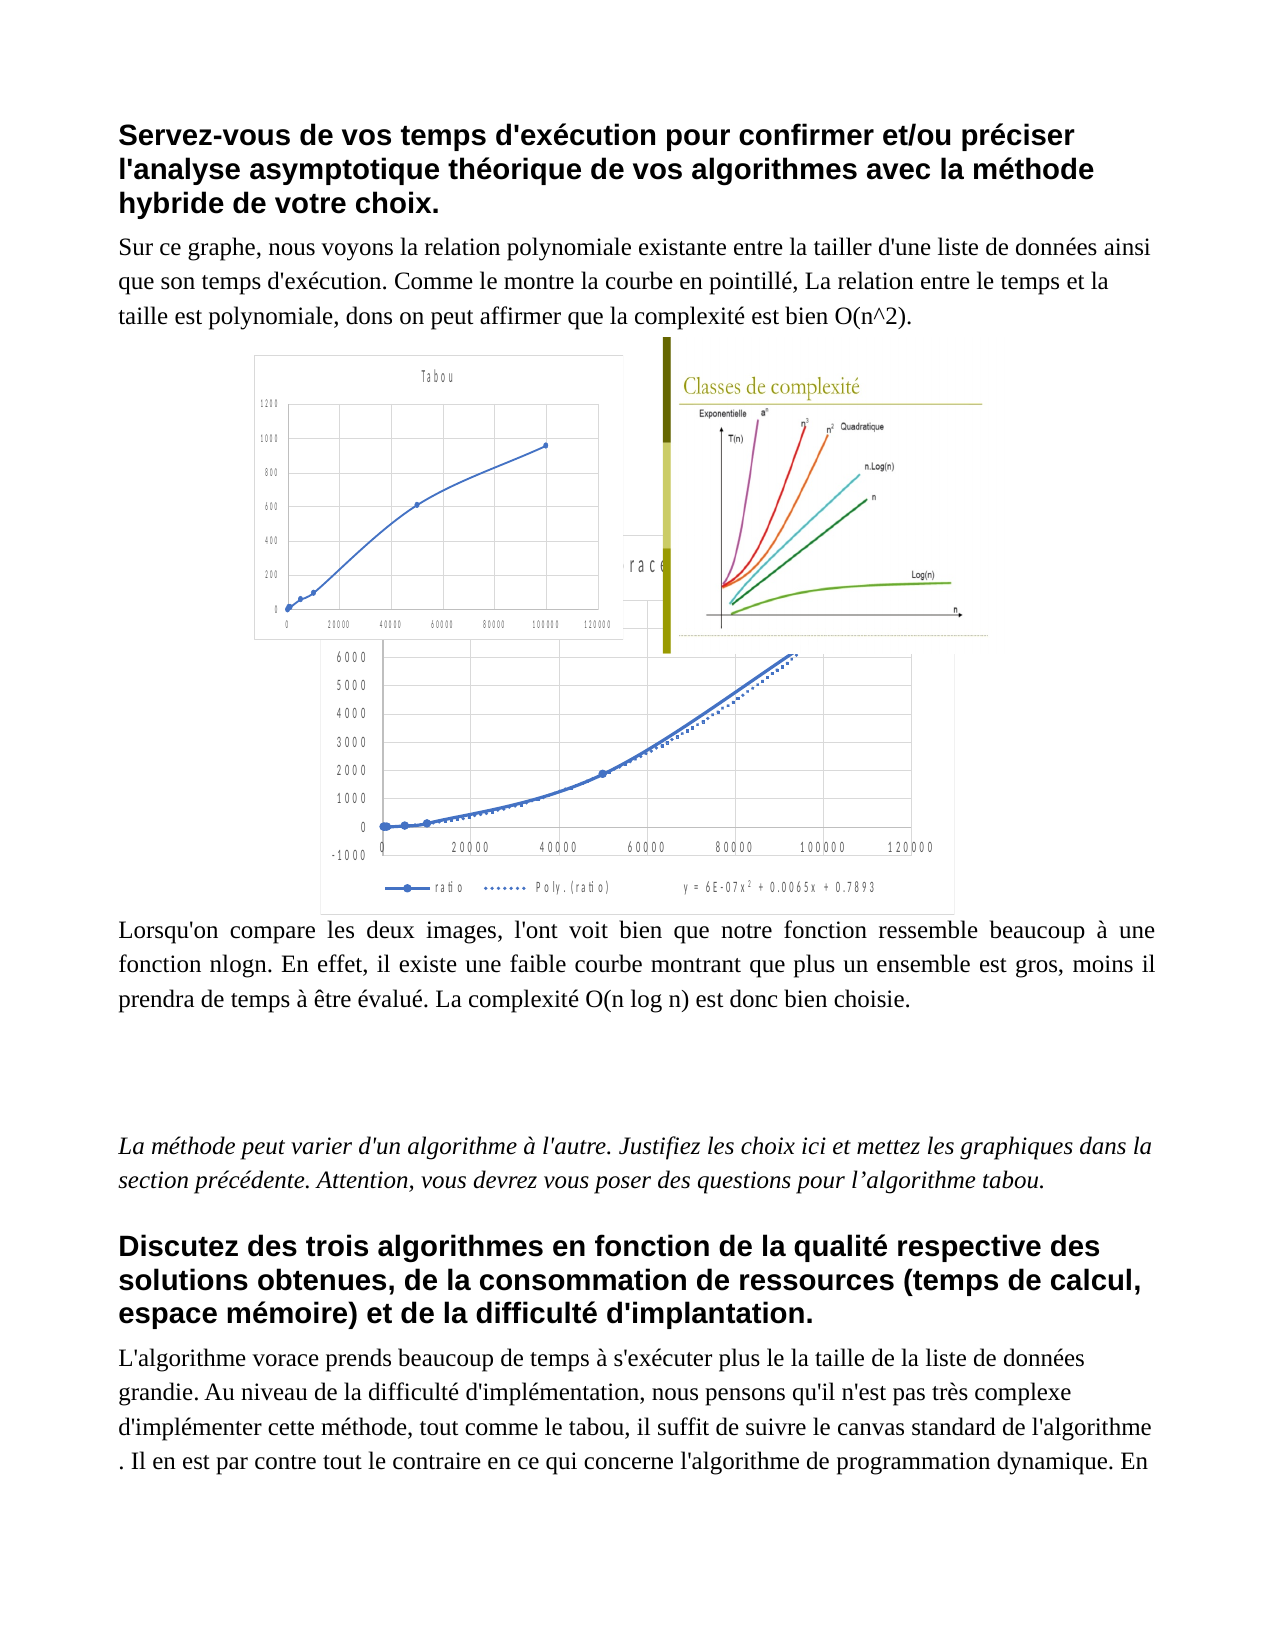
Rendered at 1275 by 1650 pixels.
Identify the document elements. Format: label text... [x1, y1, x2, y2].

text Sur ce graphe, nous voyons la relation polynomiale existante entre la tailler d'une liste de données ainsi que son temps d'exécution. Comme le montre la courbe en pointillé, La relation entre le temps et la taille est polynomiale, dons on peut affirmer que la complexité est bien O(n^2). [118, 232, 1157, 329]
subtitle Servez-vous de vos temps d'exécution pour confirmer et/ou préciser l'analyse asymptotique théorique de vos algorithmes avec la méthode hybride de votre choix. [118, 118, 1157, 219]
picture [662, 337, 1005, 654]
text L'algorithme vorace prends beaucoup de temps à s'exécuter plus le la taille de la liste de données grandie. Au niveau de la difficulté d'implémentation, nous pensons qu'il n'est pas très complexe d'implémenter cette méthode, tout comme le tabou, il suffit de suivre le canvas standard de l'algorithme . Il en est par contre tout le contraire en ce qui concerne l'algorithme de programmation dynamique. En [118, 1343, 1157, 1475]
text Lorsqu'on compare les deux images, l'ont voit bien que notre fonction ressemble beaucoup à une fonction nlogn. En effet, il existe une faible courbe montrant que plus un ensemble est gros, moins il prendra de temps à être évalué. La complexité O(n log n) est donc bien choisie. [118, 350, 1157, 1012]
subtitle Discutez des trois algorithmes en fonction de la qualité respective des solutions obtenues, de la consommation de ressources (temps de calcul, espace mémoire) et de la difficulté d'implantation. [118, 1229, 1157, 1330]
text La méthode peut varier d'un algorithme à l'autre. Justifiez les choix ici et mettez les graphiques dans la section précédente. Attention, vous devrez vous poser des questions pour l’algorithme tabou. [118, 1131, 1157, 1194]
